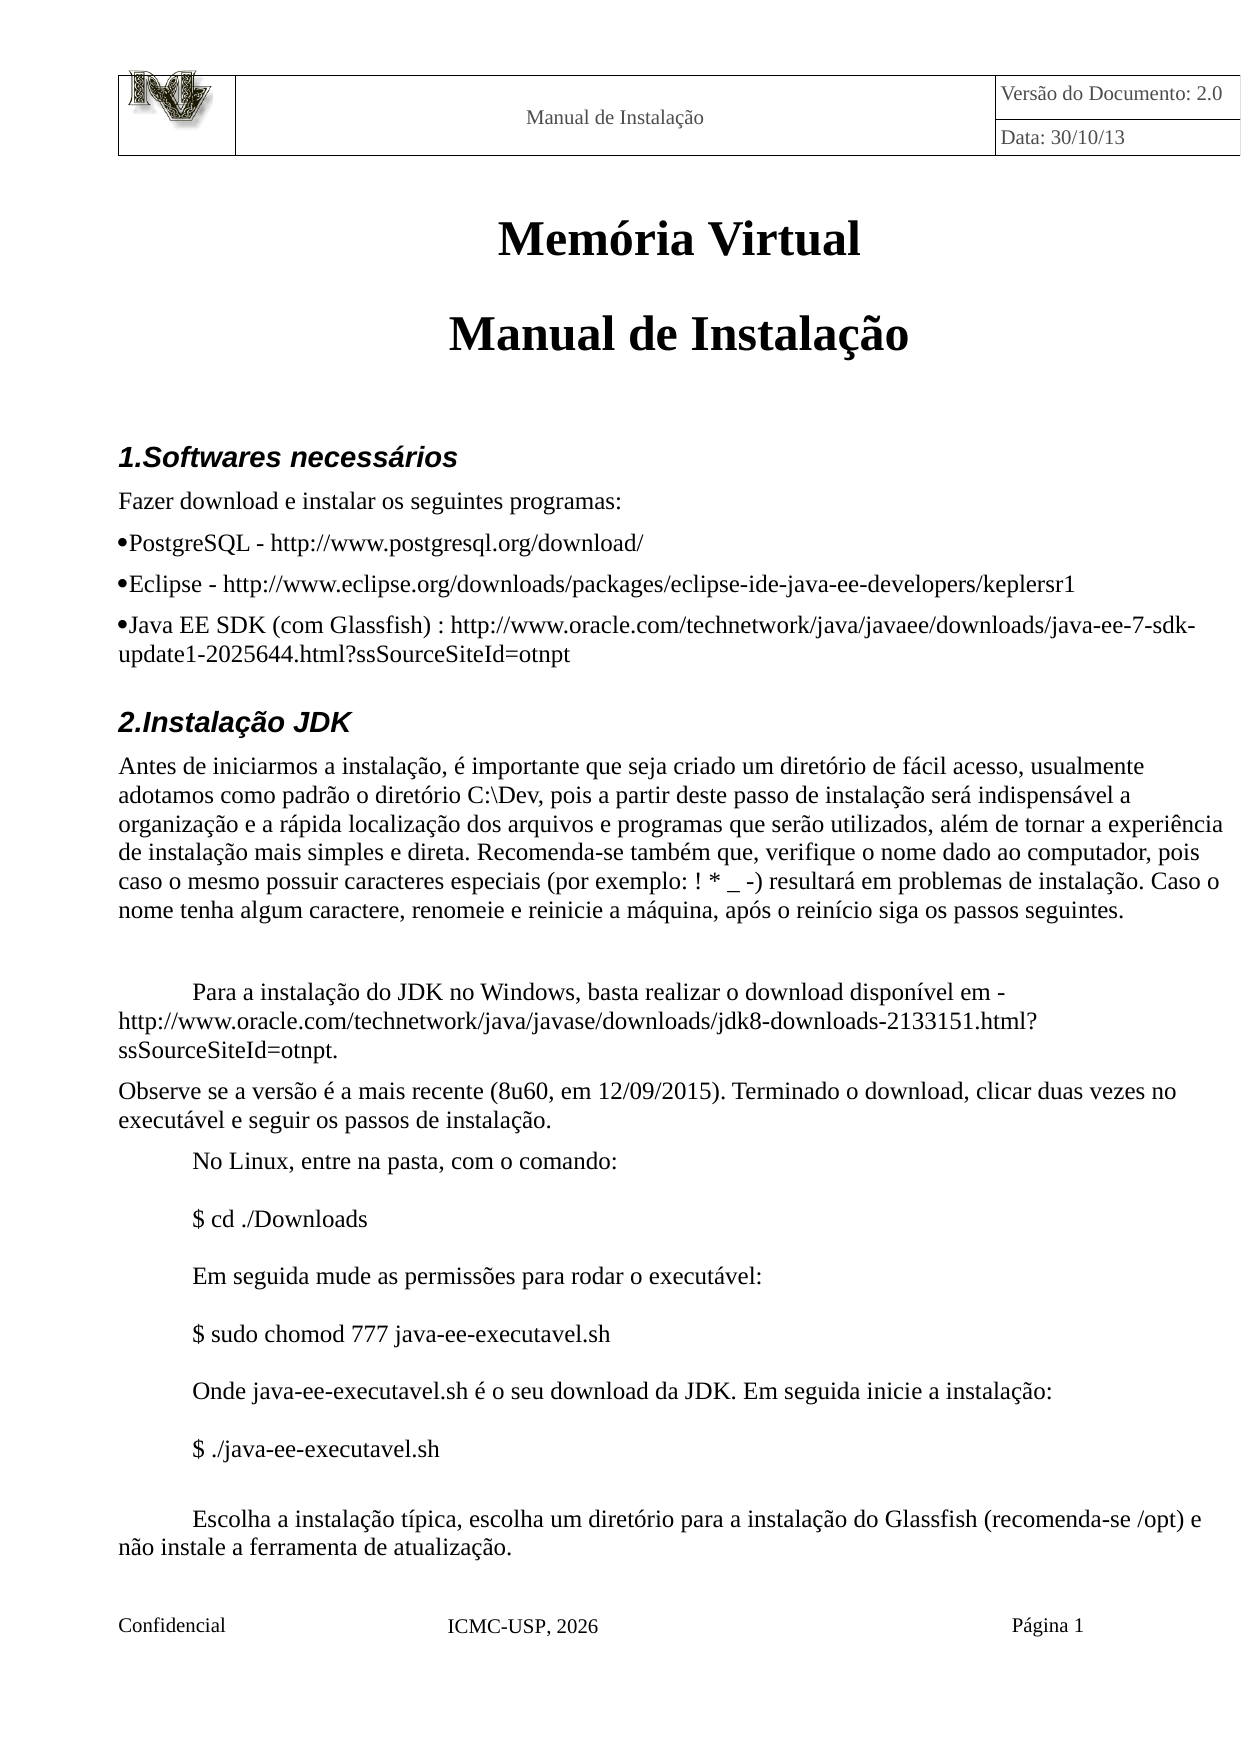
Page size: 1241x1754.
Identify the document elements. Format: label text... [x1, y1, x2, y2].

subtitle Instalação JDK [118, 705, 1240, 739]
list PostgreSQL - http://www.postgresql.org/download/ [118, 528, 1240, 556]
text $ ./java-ee-executavel.sh [118, 1434, 1240, 1462]
text Fazer download e instalar os seguintes programas: [118, 486, 1240, 515]
list Eclipse - http://www.eclipse.org/downloads/packages/eclipse-ide-java-ee-developers/keplersr1 [118, 569, 1240, 598]
list Java EE SDK (com Glassfish) : http://www.oracle.com/technetwork/java/javaee/downloads/java-ee-7-sdk-update1-2025644.html?ssSourceSiteId=otnpt [118, 610, 1240, 668]
text Para a instalação do JDK no Windows, basta realizar o download disponível em - http://www.oracle.com/technetwork/java/javase/downloads/jdk8-downloads-2133151.html?ssSourceSiteId=otnpt. [118, 977, 1240, 1064]
text No Linux, entre na pasta, com o comando: [118, 1146, 1240, 1175]
subtitle Memória Virtual [118, 209, 1240, 267]
subtitle Softwares necessários [118, 440, 1240, 474]
text $ cd ./Downloads [118, 1204, 1240, 1232]
text Em seguida mude as permissões para rodar o executável: [118, 1261, 1240, 1290]
text Observe se a versão é a mais recente (8u60, em 12/09/2015). Terminado o download, clicar duas vezes no executável e seguir os passos de instalação. [118, 1076, 1240, 1134]
subtitle Manual de Instalação [118, 304, 1240, 362]
text Antes de iniciarmos a instalação, é importante que seja criado um diretório de fácil acesso, usualmente adotamos como padrão o diretório C:\Dev, pois a partir deste passo de instalação será indispensável a organização e a rápida localização dos arquivos e programas que serão utilizados, além de tornar a experiência de instalação mais simples e direta. Recomenda-se também que, verifique o nome dado ao computador, pois caso o mesmo possuir caracteres especiais (por exemplo: ! * _ -) resultará em problemas de instalação. Caso o nome tenha algum caractere, renomeie e reinicie a máquina, após o reinício siga os passos seguintes. [118, 751, 1240, 924]
text Onde java-ee-executavel.sh é o seu download da JDK. Em seguida inicie a instalação: [118, 1376, 1240, 1405]
text Escolha a instalação típica, escolha um diretório para a instalação do Glassfish (recomenda-se /opt) e não instale a ferramenta de atualização. [118, 1504, 1240, 1561]
text $ sudo chomod 777 java-ee-executavel.sh [118, 1319, 1240, 1347]
